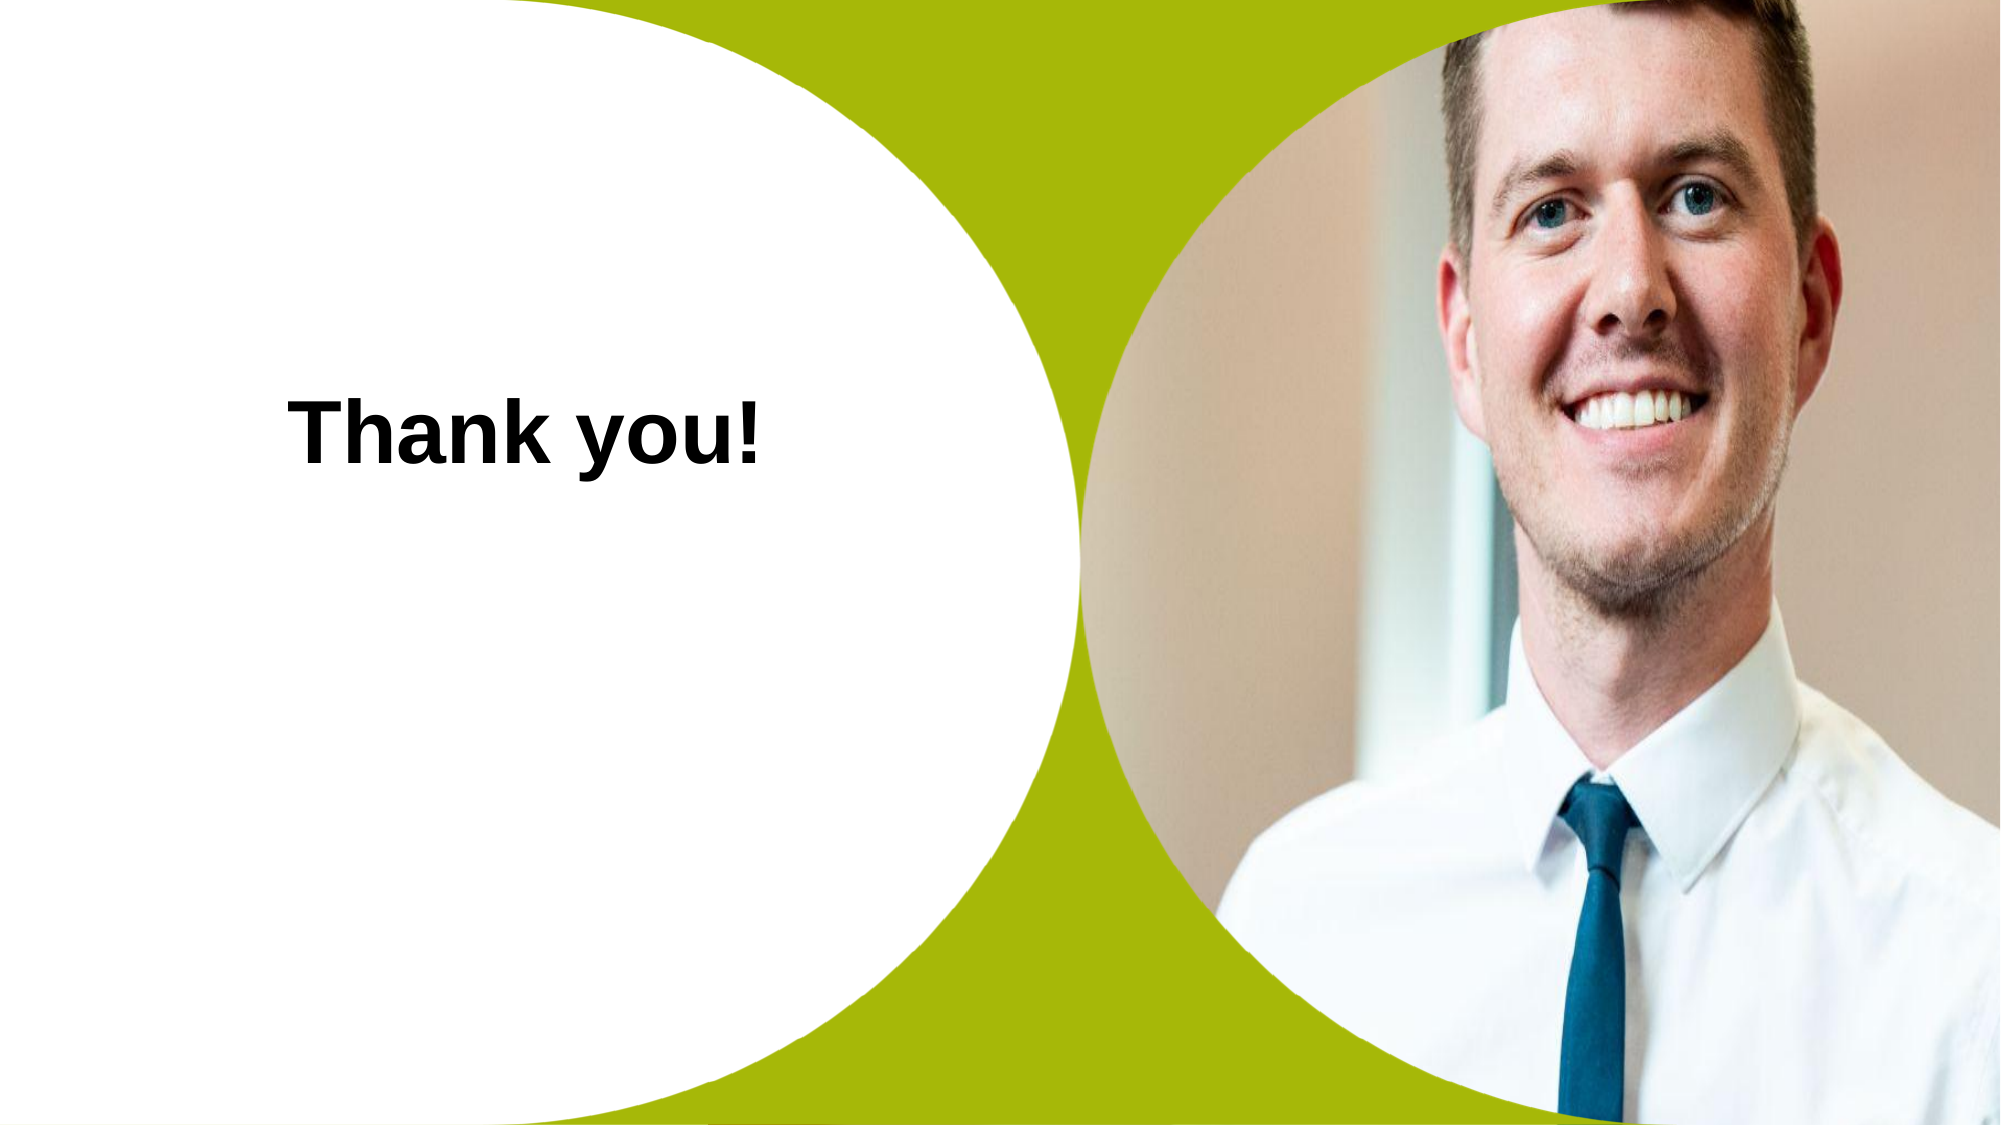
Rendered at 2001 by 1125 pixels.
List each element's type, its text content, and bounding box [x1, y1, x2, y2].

title Thank you! [19, 245, 1034, 762]
